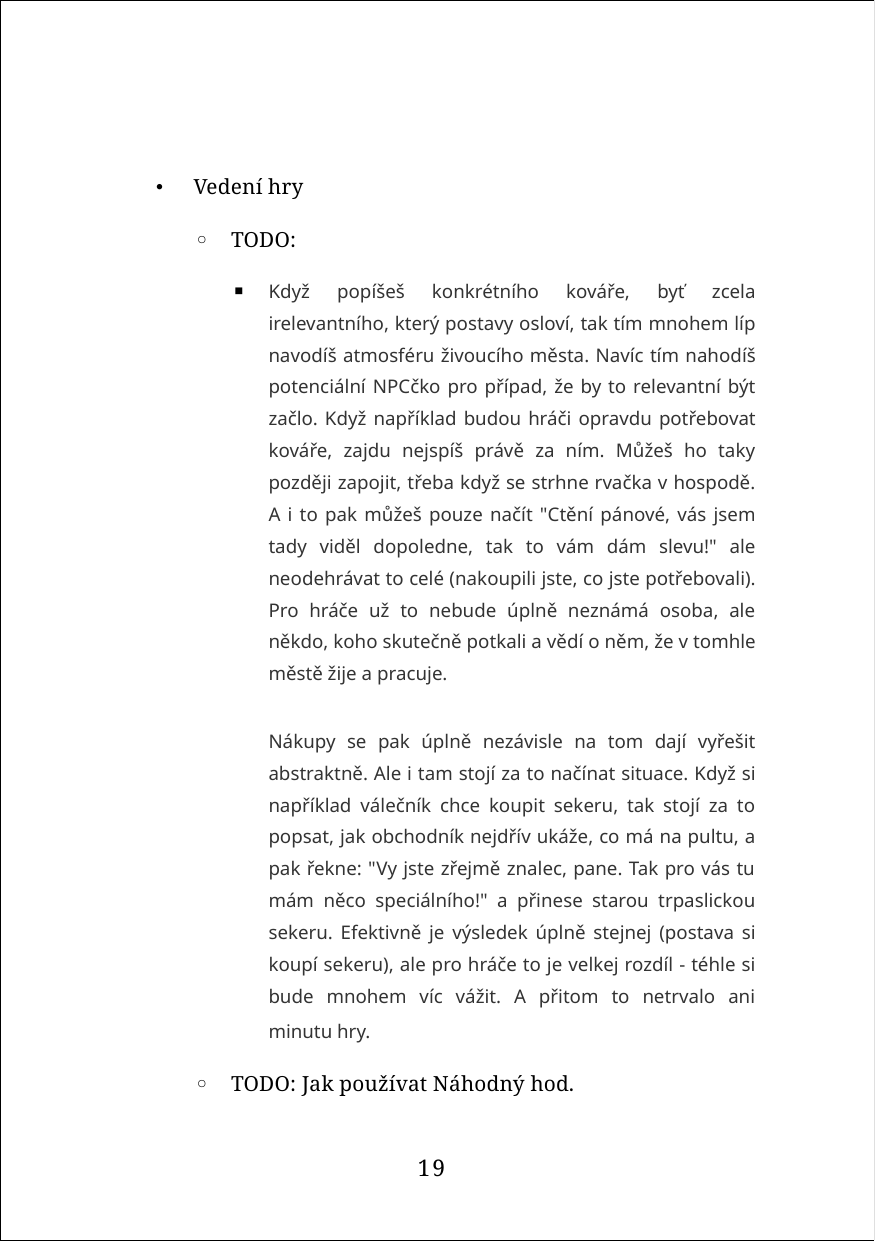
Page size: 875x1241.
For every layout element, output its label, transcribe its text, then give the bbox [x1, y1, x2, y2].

list Když popíšeš konkrétního kováře, byť zcela irelevantního, který postavy osloví, tak tím mnohem líp navodíš atmosféru živoucího města. Navíc tím nahodíš potenciální NPCčko pro případ, že by to relevantní být začlo. Když například budou hráči opravdu potřebovat kováře, zajdu nejspíš právě za ním. Můžeš ho taky později zapojit, třeba když se strhne rvačka v hospodě. A i to pak můžeš pouze načít "Ctění pánové, vás jsem tady viděl dopoledne, tak to vám dám slevu!" ale neodehrávat to celé (nakoupili jste, co jste potřebovali). Pro hráče už to nebude úplně neznámá osoba, ale někdo, koho skutečně potkali a vědí o něm, že v tomhle městě žije a pracuje. Nákupy se pak úplně nezávisle na tom dají vyřešit abstraktně. Ale i tam stojí za to načínat situace. Když si například válečník chce koupit sekeru, tak stojí za to popsat, jak obchodník nejdřív ukáže, co má na pultu, a pak řekne: "Vy jste zřejmě znalec, pane. Tak pro vás tu mám něco speciálního!" a přinese starou trpaslickou sekeru. Efektivně je výsledek úplně stejnej (postava si koupí sekeru), ale pro hráče to je velkej rozdíl - téhle si bude mnohem víc vážit. A přitom to netrvalo ani minutu hry. [231, 278, 756, 1044]
list Vedení hry [156, 172, 756, 200]
list TODO: [193, 225, 756, 253]
list TODO: Jak používat Náhodný hod. [193, 1069, 756, 1097]
